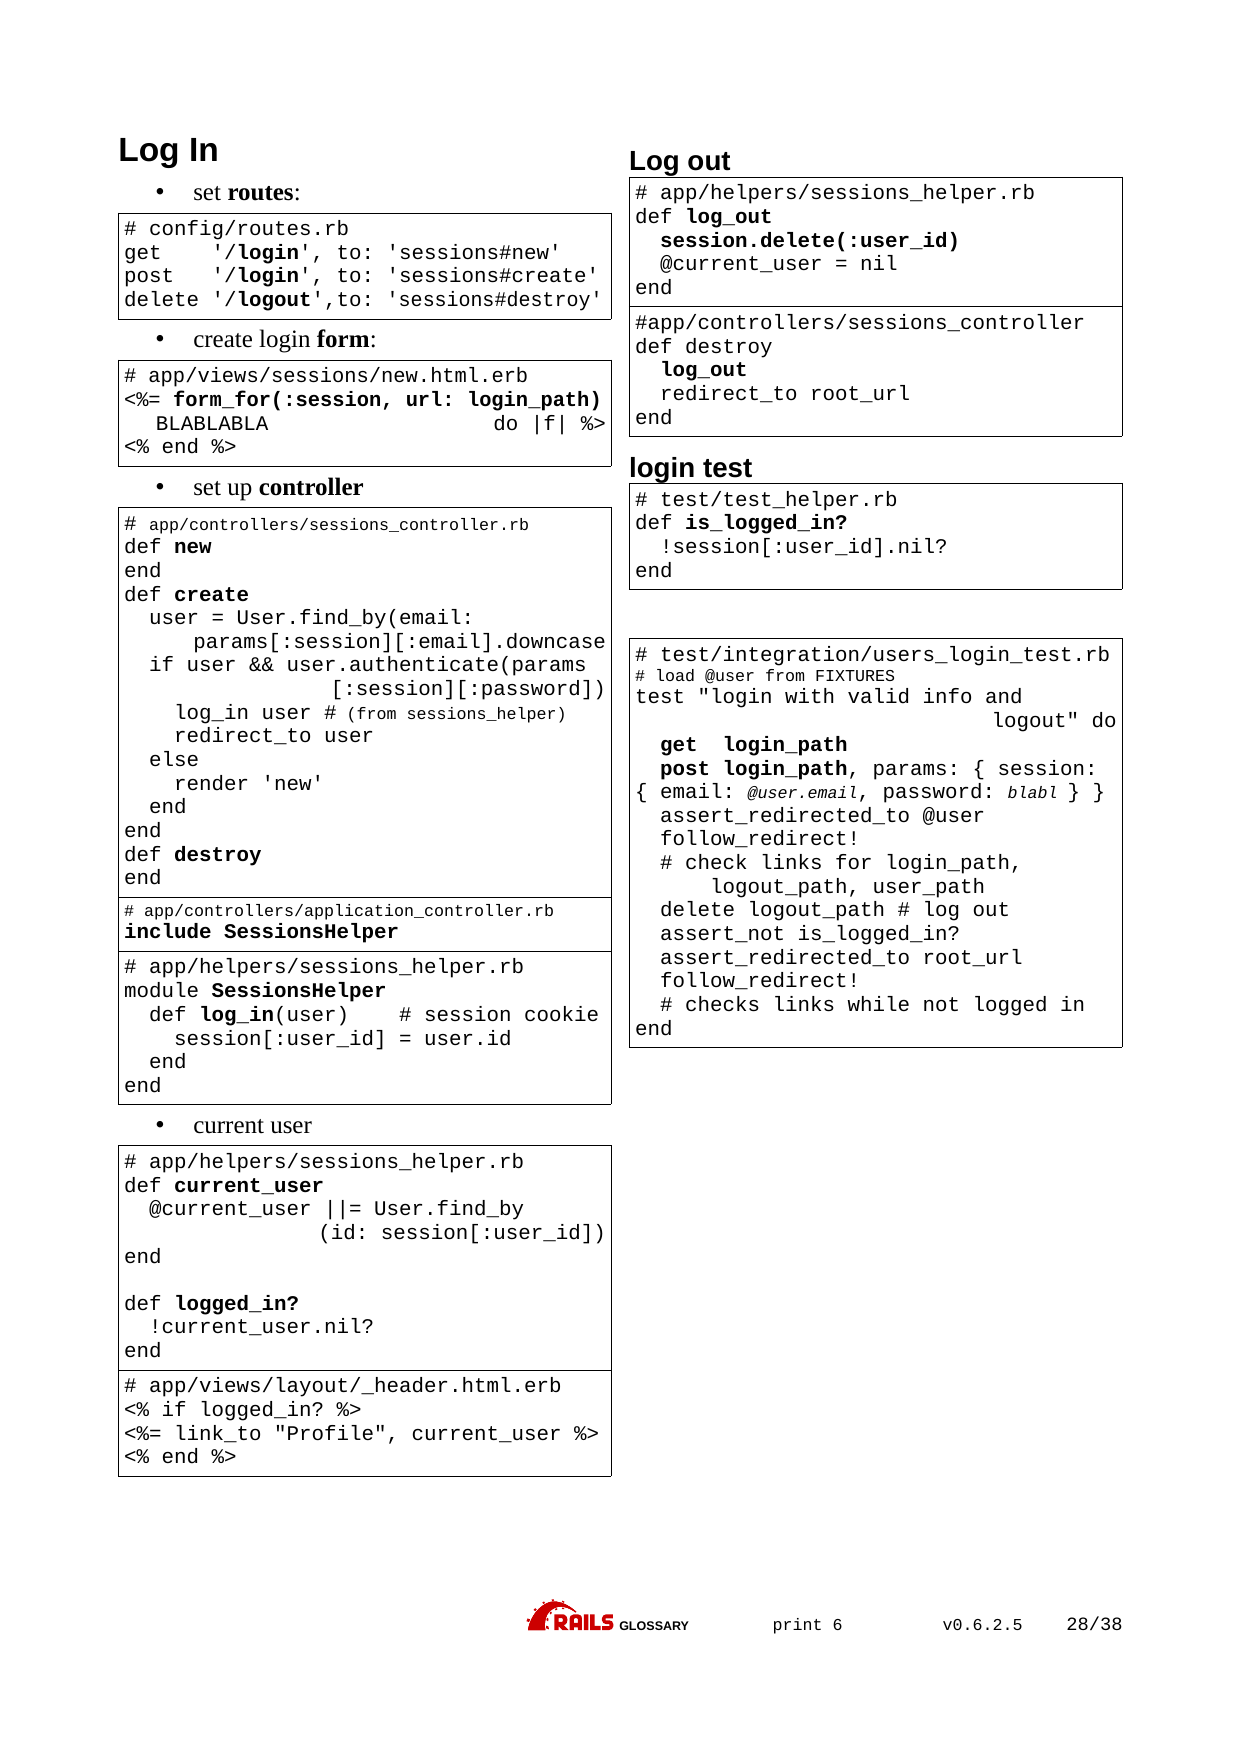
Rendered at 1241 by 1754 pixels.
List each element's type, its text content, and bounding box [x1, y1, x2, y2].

list create login form: [156, 324, 611, 353]
subtitle Log In [118, 130, 611, 168]
subtitle login test [629, 451, 1122, 483]
table_cell # app/controllers/application_controller.rb include SessionsHelper [119, 898, 611, 951]
table_header # app/controllers/sessions_controller.rb def new end def create user = User.find_by(email: params[:session][:email].downcase if user && user.authenticate(params [:session][:password]) log_in user # (from sessions_helper) redirect_to user else render 'new' end end def destroy end [119, 508, 611, 897]
table_cell #app/controllers/sessions_controller def destroy log_out redirect_to root_url end [630, 307, 1122, 436]
table_cell # app/views/layout/_header.html.erb <% if logged_in? %> <%= link_to "Profile", current_user %> <% end %> [119, 1371, 611, 1476]
list set up controller [156, 472, 611, 501]
table_header # app/views/sessions/new.html.erb <%= form_for(:session, url: login_path) BLABLABLA do |f| %> <% end %> [119, 361, 611, 466]
list current user [156, 1110, 611, 1139]
table_header # test/integration/users_login_test.rb # load @user from FIXTURES test "login with valid info and logout" do get login_path post login_path, params: { session: { email: @user.email, password: blabl } } assert_redirected_to @user follow_redirect! # check links for login_path, logout_path, user_path delete logout_path # log out assert_not is_logged_in? assert_redirected_to root_url follow_redirect! # checks links while not logged in end [630, 639, 1122, 1047]
list set routes: [156, 177, 611, 206]
table_header # app/helpers/sessions_helper.rb def log_out session.delete(:user_id) @current_user = nil end [630, 178, 1122, 306]
table_header # test/test_helper.rb def is_logged_in? !session[:user_id].nil? end [630, 484, 1122, 589]
table_header # config/routes.rb get '/login', to: 'sessions#new' post '/login', to: 'sessions#create' delete '/logout',to: 'sessions#destroy' [119, 214, 611, 318]
table_cell # app/helpers/sessions_helper.rb module SessionsHelper def log_in(user) # session cookie session[:user_id] = user.id end end [119, 952, 611, 1104]
subtitle Log out [629, 145, 1122, 177]
table_header # app/helpers/sessions_helper.rb def current_user @current_user ||= User.find_by (id: session[:user_id]) end def logged_in? !current_user.nil? end [119, 1146, 611, 1369]
